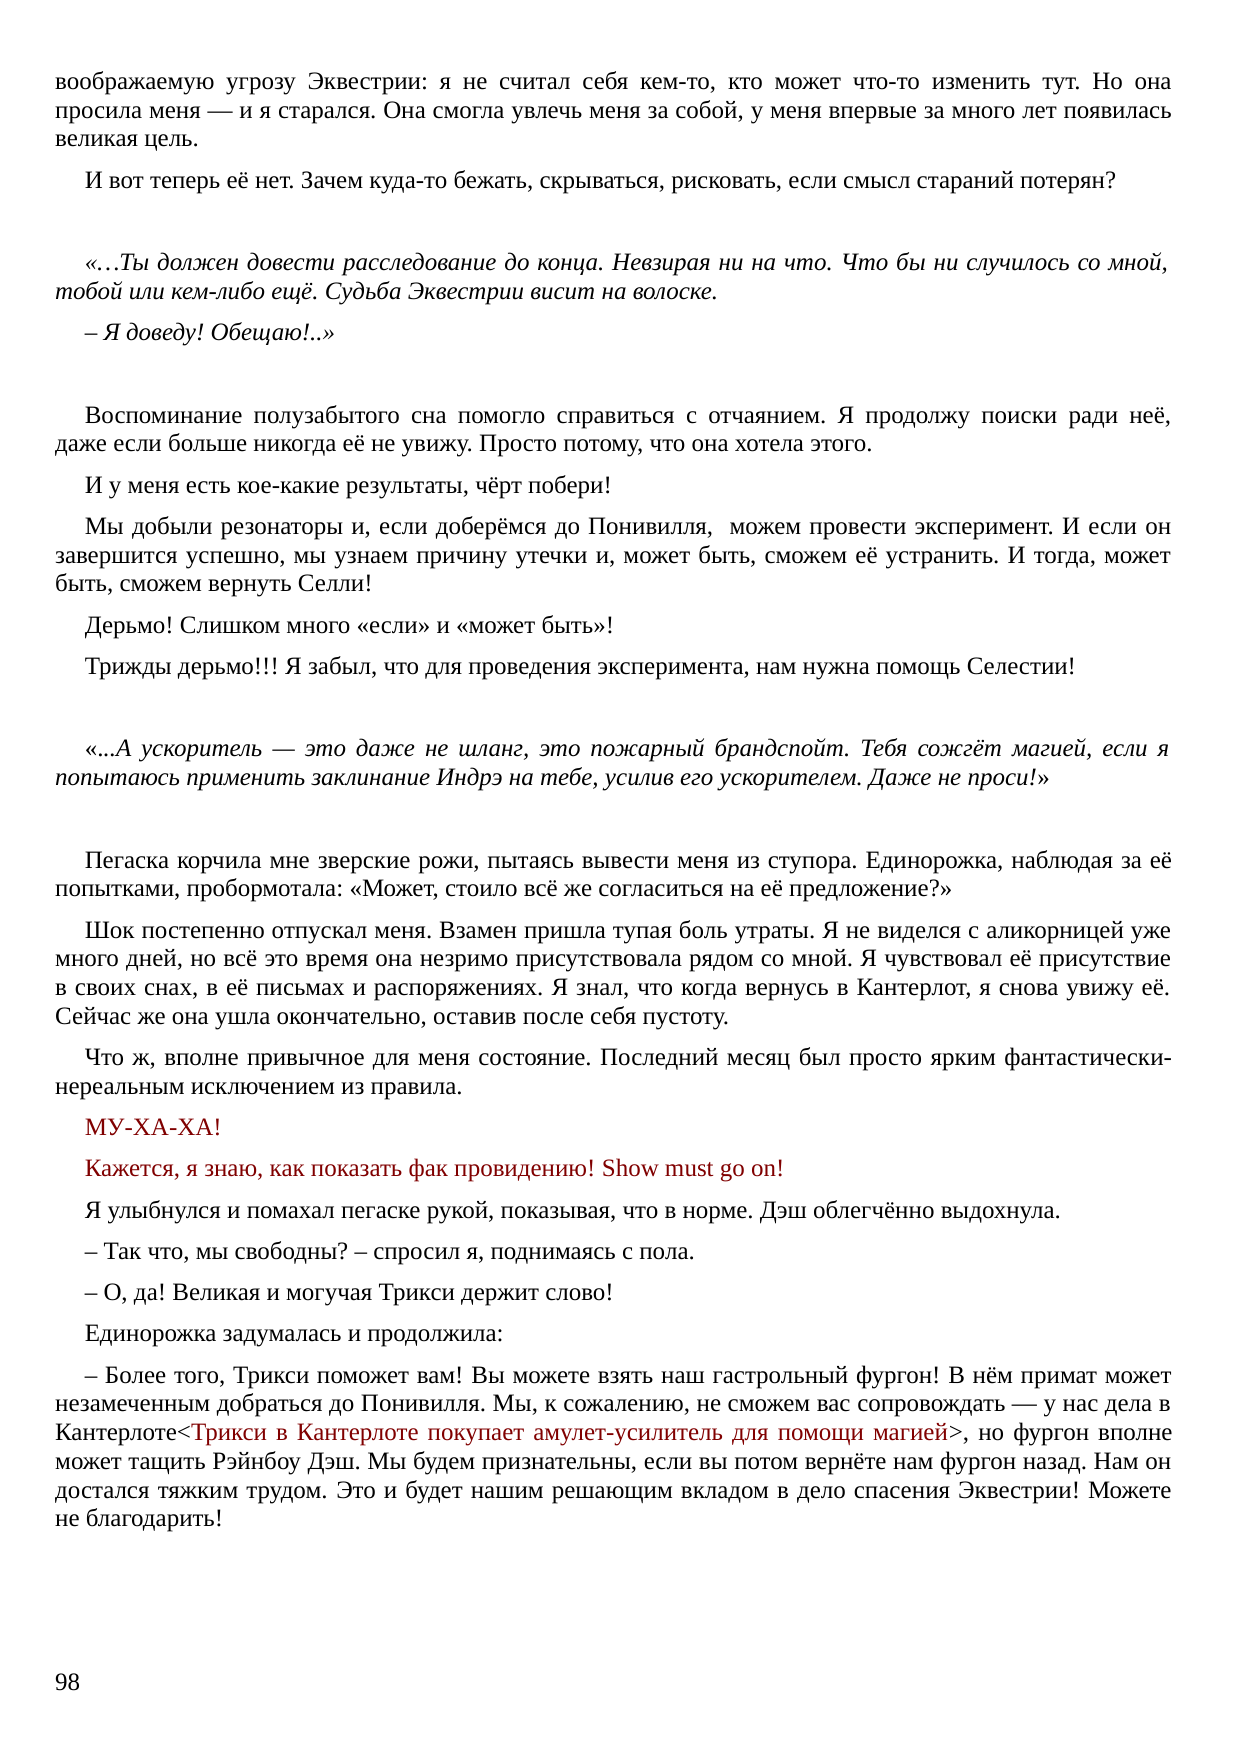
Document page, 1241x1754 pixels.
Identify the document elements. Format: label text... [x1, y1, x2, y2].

text И вот теперь её нет. Зачем куда-то бежать, скрываться, рисковать, если смысл стараний потерян? [55, 165, 1173, 193]
text «…Ты должен довести расследование до конца. Невзирая ни на что. Что бы ни случилось со мной, тобой или кем-либо ещё. Судьба Эквестрии висит на волоске. [55, 247, 1173, 305]
text Шок постепенно отпускал меня. Взамен пришла тупая боль утраты. Я не виделся с аликорницей уже много дней, но всё это время она незримо присутствовала рядом со мной. Я чувствовал её присутствие в своих снах, в её письмах и распоряжениях. Я знал, что когда вернусь в Кантерлот, я снова увижу её. Сейчас же она ушла окончательно, оставив после себя пустоту. [55, 915, 1173, 1030]
text Что ж, вполне привычное для меня состояние. Последний месяц был просто ярким фантастически-нереальным исключением из правила. [55, 1042, 1173, 1100]
text – Так что, мы свободны? – спросил я, поднимаясь с пола. [55, 1236, 1173, 1265]
text воображаемую угрозу Эквестрии: я не считал себя кем-то, кто может что-то изменить тут. Но она просила меня — и я старался. Она смогла увлечь меня за собой, у меня впервые за много лет появилась великая цель. [55, 66, 1173, 152]
text Пегаска корчила мне зверские рожи, пытаясь вывести меня из ступора. Единорожка, наблюдая за её попытками, пробормотала: «Может, стоило всё же согласиться на её предложение?» [55, 845, 1173, 902]
text – О, да! Великая и могучая Трикси держит слово! [55, 1277, 1173, 1306]
text Кажется, я знаю, как показать фак провидению! Show must go on! [55, 1153, 1173, 1182]
text – Более того, Трикси поможет вам! Вы можете взять наш гастрольный фургон! В нём примат может незамеченным добраться до Понивилля. Мы, к сожалению, не сможем вас сопровождать — у нас дела в Кантерлоте<Трикси в Кантерлоте покупает амулет-усилитель для помощи магией>, но фургон вполне может тащить Рэйнбоу Дэш. Мы будем признательны, если вы потом вернёте нам фургон назад. Нам он достался тяжким трудом. Это и будет нашим решающим вкладом в дело спасения Эквестрии! Можете не благодарить! [55, 1360, 1173, 1532]
text Я улыбнулся и помахал пегаске рукой, показывая, что в норме. Дэш облегчённо выдохнула. [55, 1195, 1173, 1223]
text – Я доведу! Обещаю!..» [55, 317, 1173, 346]
text Мы добыли резонаторы и, если доберёмся до Понивилля, можем провести эксперимент. И если он завершится успешно, мы узнаем причину утечки и, может быть, сможем её устранить. И тогда, может быть, сможем вернуть Селли! [55, 511, 1173, 597]
text И у меня есть кое-какие результаты, чёрт побери! [55, 470, 1173, 498]
text «...А ускоритель — это даже не шланг, это пожарный брандспойт. Тебя сожгёт магией, если я попытаюсь применить заклинание Индрэ на тебе, усилив его ускорителем. Даже не проси!» [55, 733, 1173, 791]
text Дерьмо! Слишком много «если» и «может быть»! [55, 610, 1173, 638]
text Единорожка задумалась и продолжила: [55, 1318, 1173, 1347]
text МУ-ХА-ХА! [55, 1112, 1173, 1141]
text Воспоминание полузабытого сна помогло справиться с отчаянием. Я продолжу поиски ради неё, даже если больше никогда её не увижу. Просто потому, что она хотела этого. [55, 400, 1173, 457]
text Трижды дерьмо!!! Я забыл, что для проведения эксперимента, нам нужна помощь Селестии! [55, 651, 1173, 680]
